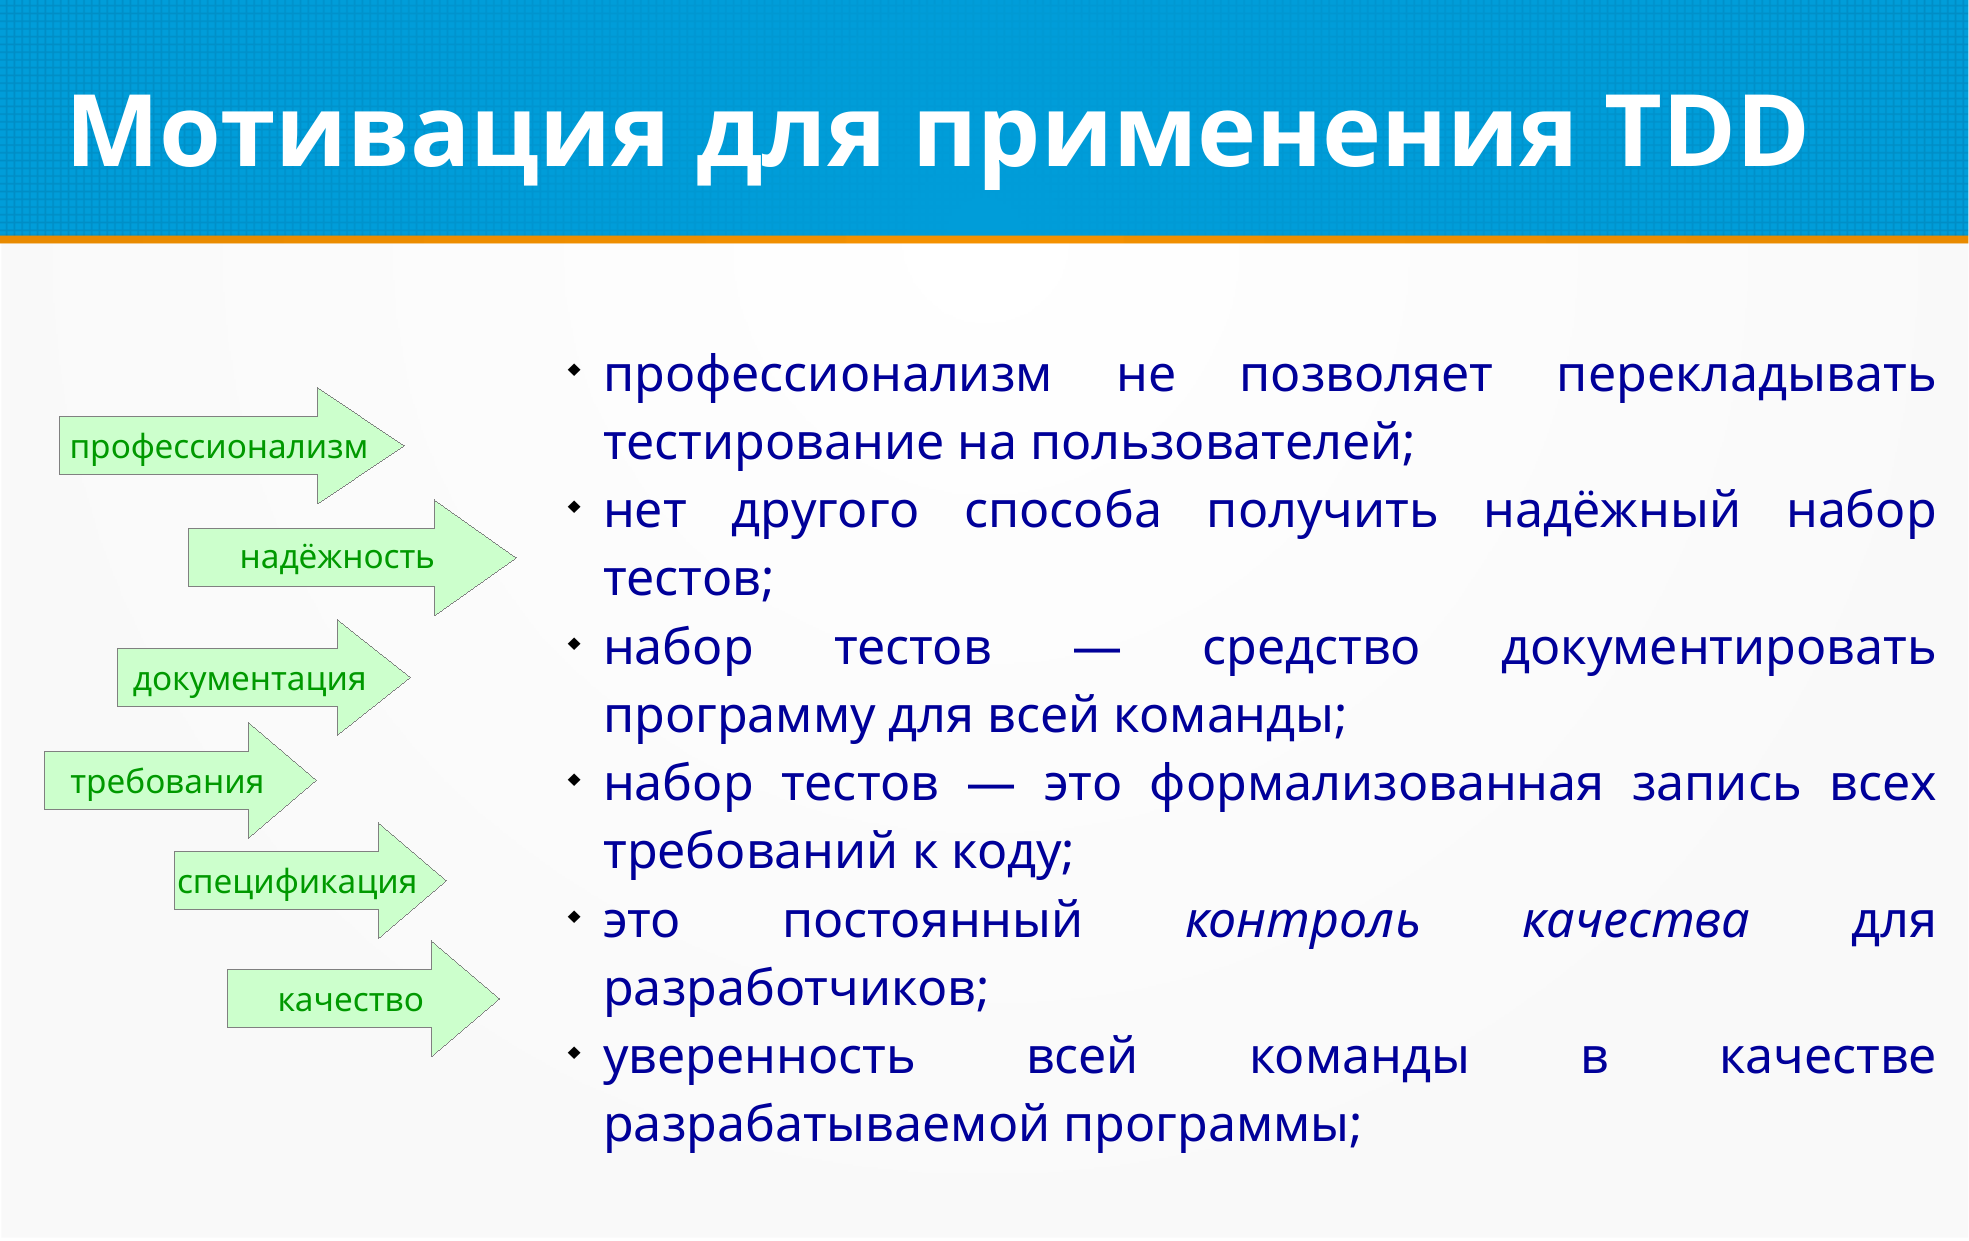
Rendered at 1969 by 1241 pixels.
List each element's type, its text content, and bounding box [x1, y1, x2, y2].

text_box спецификация [174, 822, 447, 939]
picture [0, 236, 1969, 1241]
text_box документация [117, 619, 411, 736]
text_box профессионализм не позволяет перекладывать тестирование на пользователей; нет другого способа получить надёжный набор тестов; набор тестов — средство документировать программу для всей команды; набор тестов — это формализованная запись всех требований к коду; это постоянный контроль качества для разработчиков; уверенность всей команды в качестве разрабатываемой программы; [491, 244, 1944, 1182]
text_box качество [227, 940, 500, 1057]
text_box требования [44, 722, 317, 839]
text_box профессионализм [59, 387, 405, 504]
text_box Мотивация для применения TDD [59, 55, 1902, 200]
text_box надёжность [188, 499, 517, 616]
